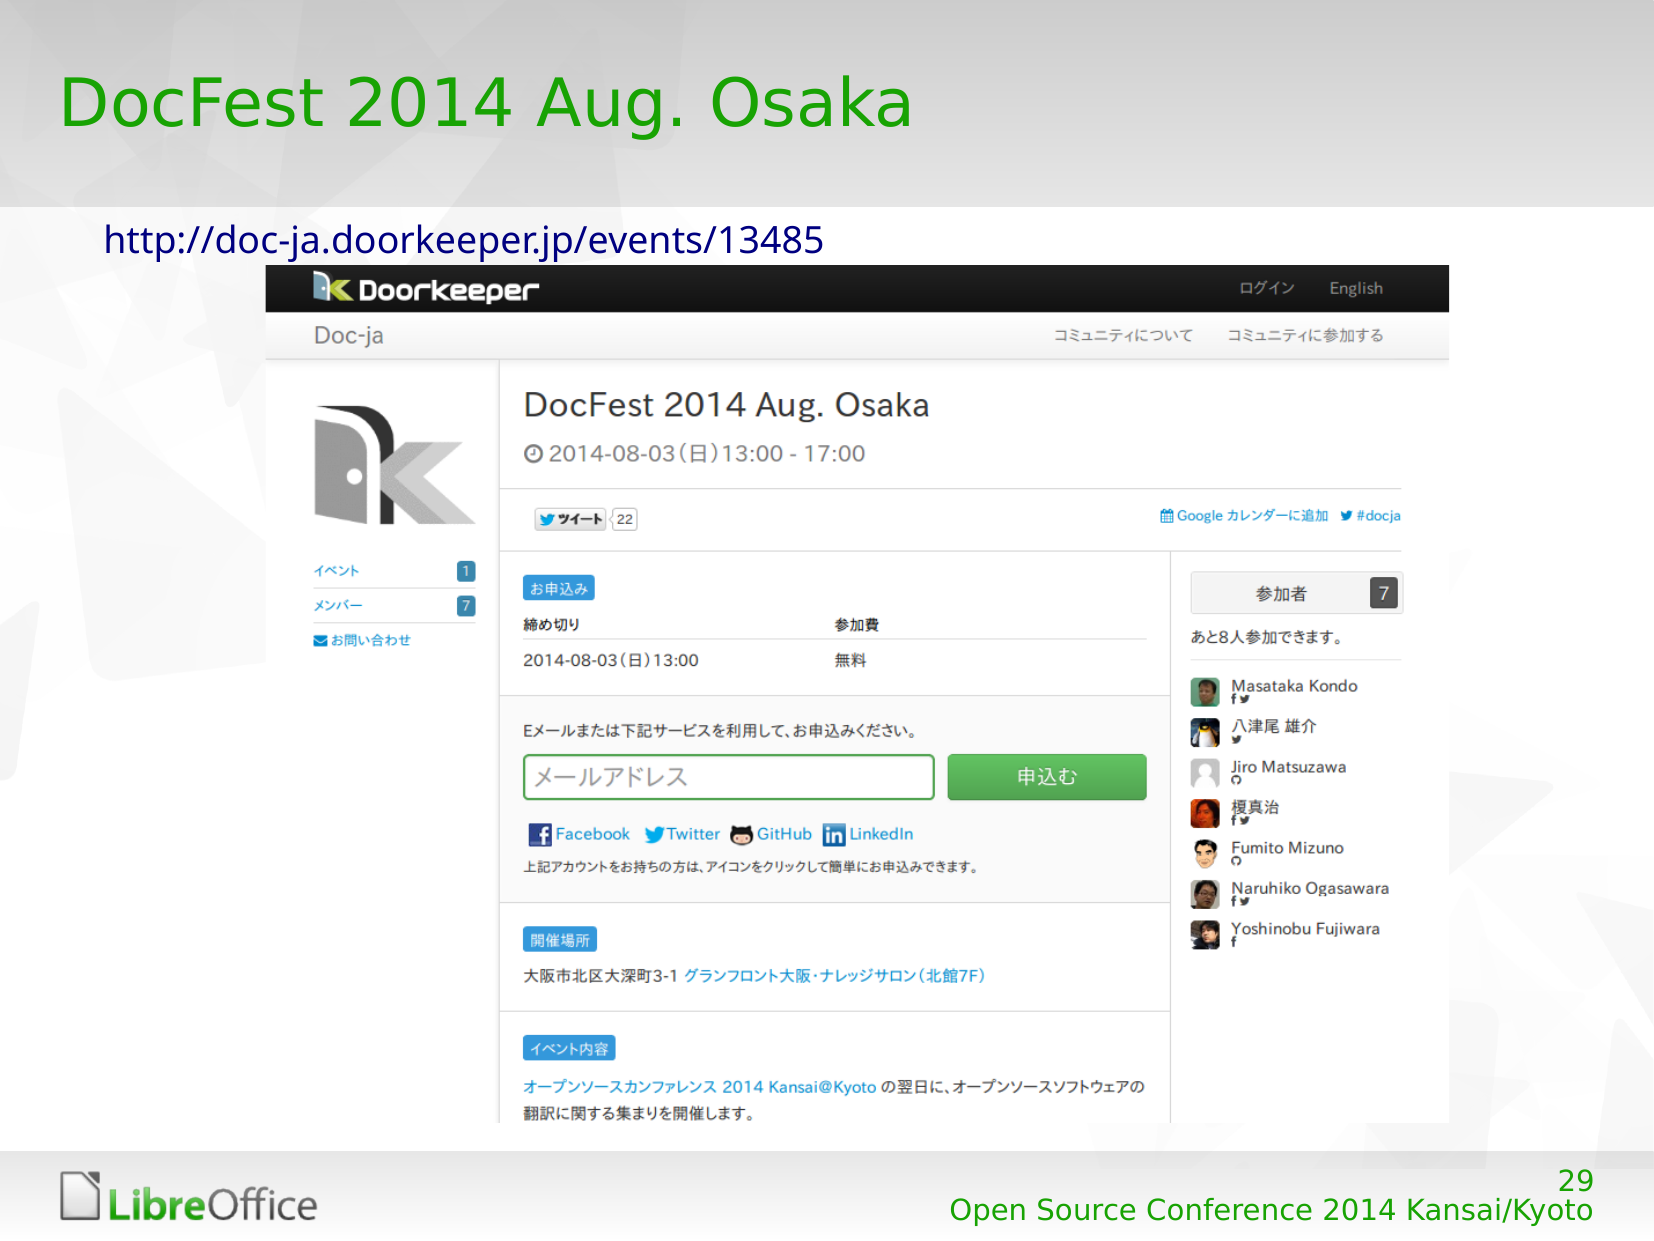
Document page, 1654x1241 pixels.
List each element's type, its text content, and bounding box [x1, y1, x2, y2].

picture [41, 1152, 337, 1240]
text_box http://doc-ja.doorkeeper.jp/events/13485 [88, 206, 1152, 269]
picture [0, 0, 1654, 1169]
title DocFest 2014 Aug. Osaka [59, 29, 1595, 178]
